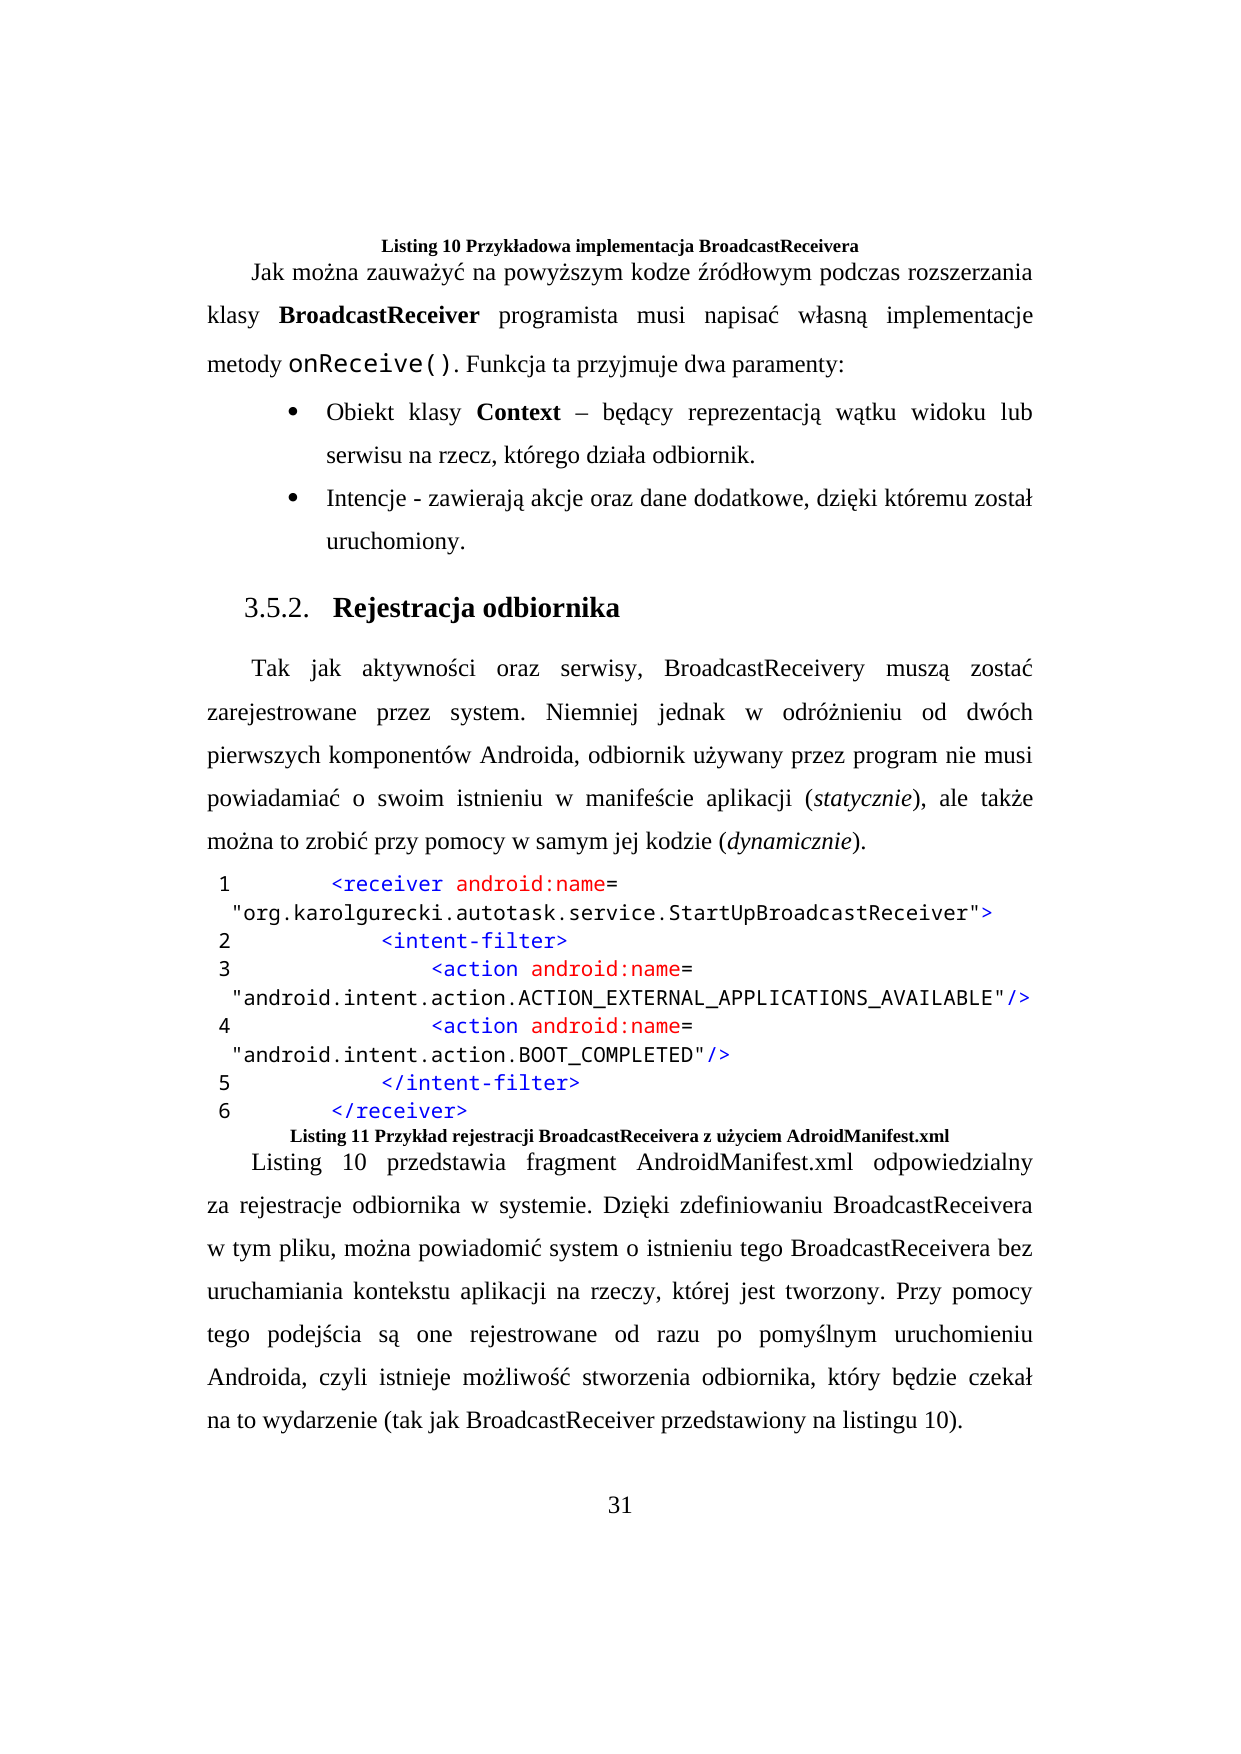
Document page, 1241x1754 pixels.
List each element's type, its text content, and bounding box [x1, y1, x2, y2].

subtitle Rejestracja odbiornika [244, 590, 1033, 623]
table_header [207, 207, 1048, 235]
text Listing 11 Przykład rejestracji BroadcastReceivera z użyciem AdroidManifest.xml [207, 1125, 1033, 1147]
list Obiekt klasy Context – będący reprezentacją wątku widoku lub serwisu na rzecz, którego działa odbiornik. [288, 397, 1033, 468]
text Jak można zauważyć na powyższym kodze źródłowym podczas rozszerzania klasy BroadcastReceiver programista musi napisać własną implementacje metody onReceive(). Funkcja ta przyjmuje dwa paramenty: [207, 257, 1033, 380]
text Listing 10 przedstawia fragment AndroidManifest.xml odpowiedzialny za rejestracje odbiornika w systemie. Dzięki zdefiniowaniu BroadcastReceivera w tym pliku, można powiadomić system o istnieniu tego BroadcastReceivera bez uruchamiania kontekstu aplikacji na rzeczy, której jest tworzony. Przy pomocy tego podejścia są one rejestrowane od razu po pomyślnym uruchomieniu Androida, czyli istnieje możliwość stworzenia odbiornika, który będzie czekał na to wydarzenie (tak jak BroadcastReceiver przedstawiony na listingu 10). [207, 1147, 1033, 1434]
text Listing 10 Przykładowa implementacja BroadcastReceivera [207, 235, 1033, 257]
table_header 1 <receiver android:name= "org.karolgurecki.autotask.service.StartUpBroadcastReceiver"> 2 <intent-filter> 3 <action android:name= "android.intent.action.ACTION_EXTERNAL_APPLICATIONS_AVAILABLE"/> 4 <action android:name= "android.intent.action.BOOT_COMPLETED"/> 5 </intent-filter> 6 </receiver> [207, 869, 1048, 1125]
text Tak jak aktywności oraz serwisy, BroadcastReceivery muszą zostać zarejestrowane przez system. Niemniej jednak w odróżnieniu od dwóch pierwszych komponentów Androida, odbiornik używany przez program nie musi powiadamiać o swoim istnieniu w manifeście aplikacji (statycznie), ale także można to zrobić przy pomocy w samym jej kodzie (dynamicznie). [207, 653, 1033, 855]
list Intencje - zawierają akcje oraz dane dodatkowe, dzięki któremu został uruchomiony. [288, 483, 1033, 555]
